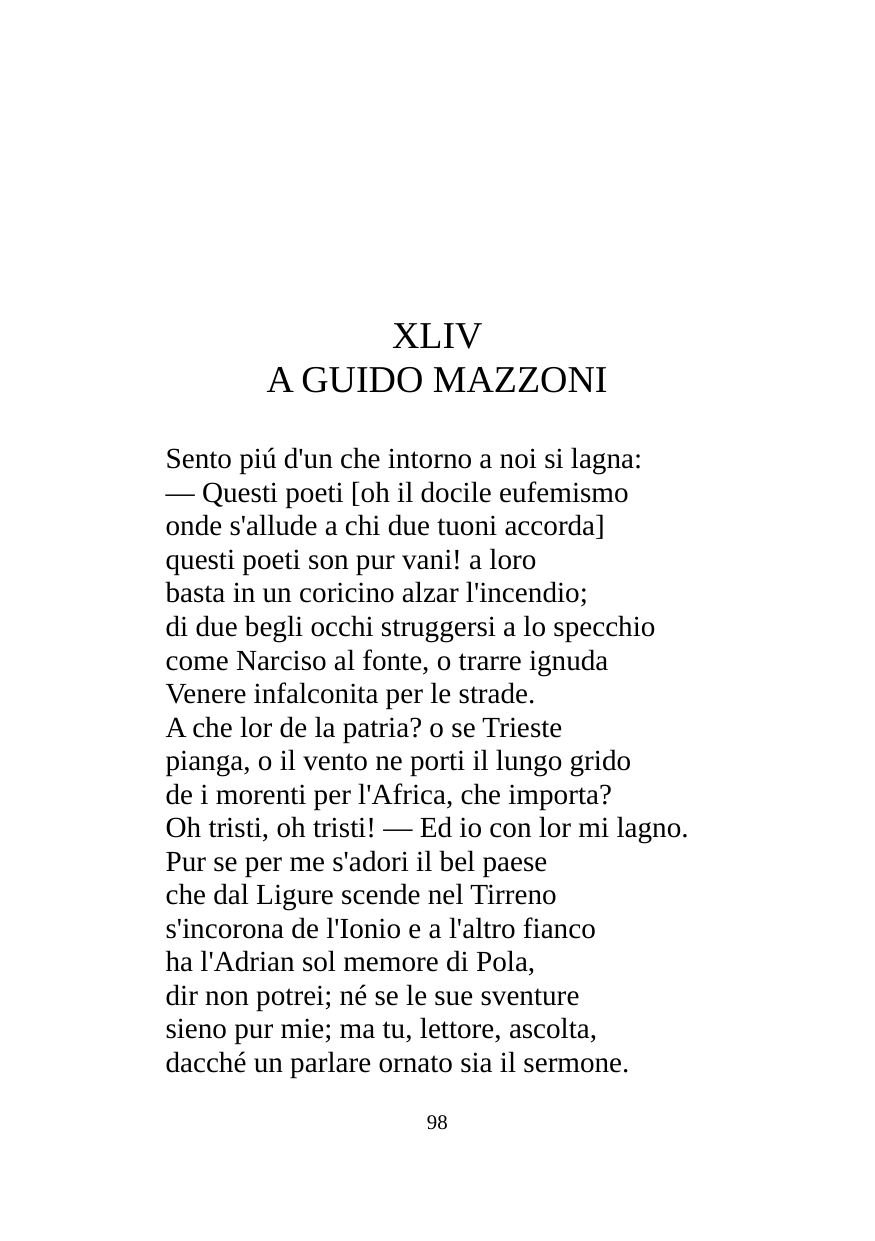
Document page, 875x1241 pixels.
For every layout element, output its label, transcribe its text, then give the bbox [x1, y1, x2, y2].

text Sento piú d'un che intorno a noi si lagna: — Questi poeti [oh il docile eufemismo onde s'allude a chi due tuoni accorda] questi poeti son pur vani! a loro basta in un coricino alzar l'incendio; di due begli occhi struggersi a lo specchio come Narciso al fonte, o trarre ignuda Venere infalconita per le strade. A che lor de la patria? o se Trieste pianga, o il vento ne porti il lungo grido de i morenti per l'Africa, che importa? Oh tristi, oh tristi! — Ed io con lor mi lagno. Pur se per me s'adori il bel paese che dal Ligure scende nel Tirreno s'incorona de l'Ionio e a l'altro fianco ha l'Adrian sol memore di Pola, dir non potrei; né se le sue sventure sieno pur mie; ma tu, lettore, ascolta, dacché un parlare ornato sia il sermone. [165, 441, 768, 1079]
subtitle XLIV A GUIDO MAZZONI [106, 313, 768, 400]
